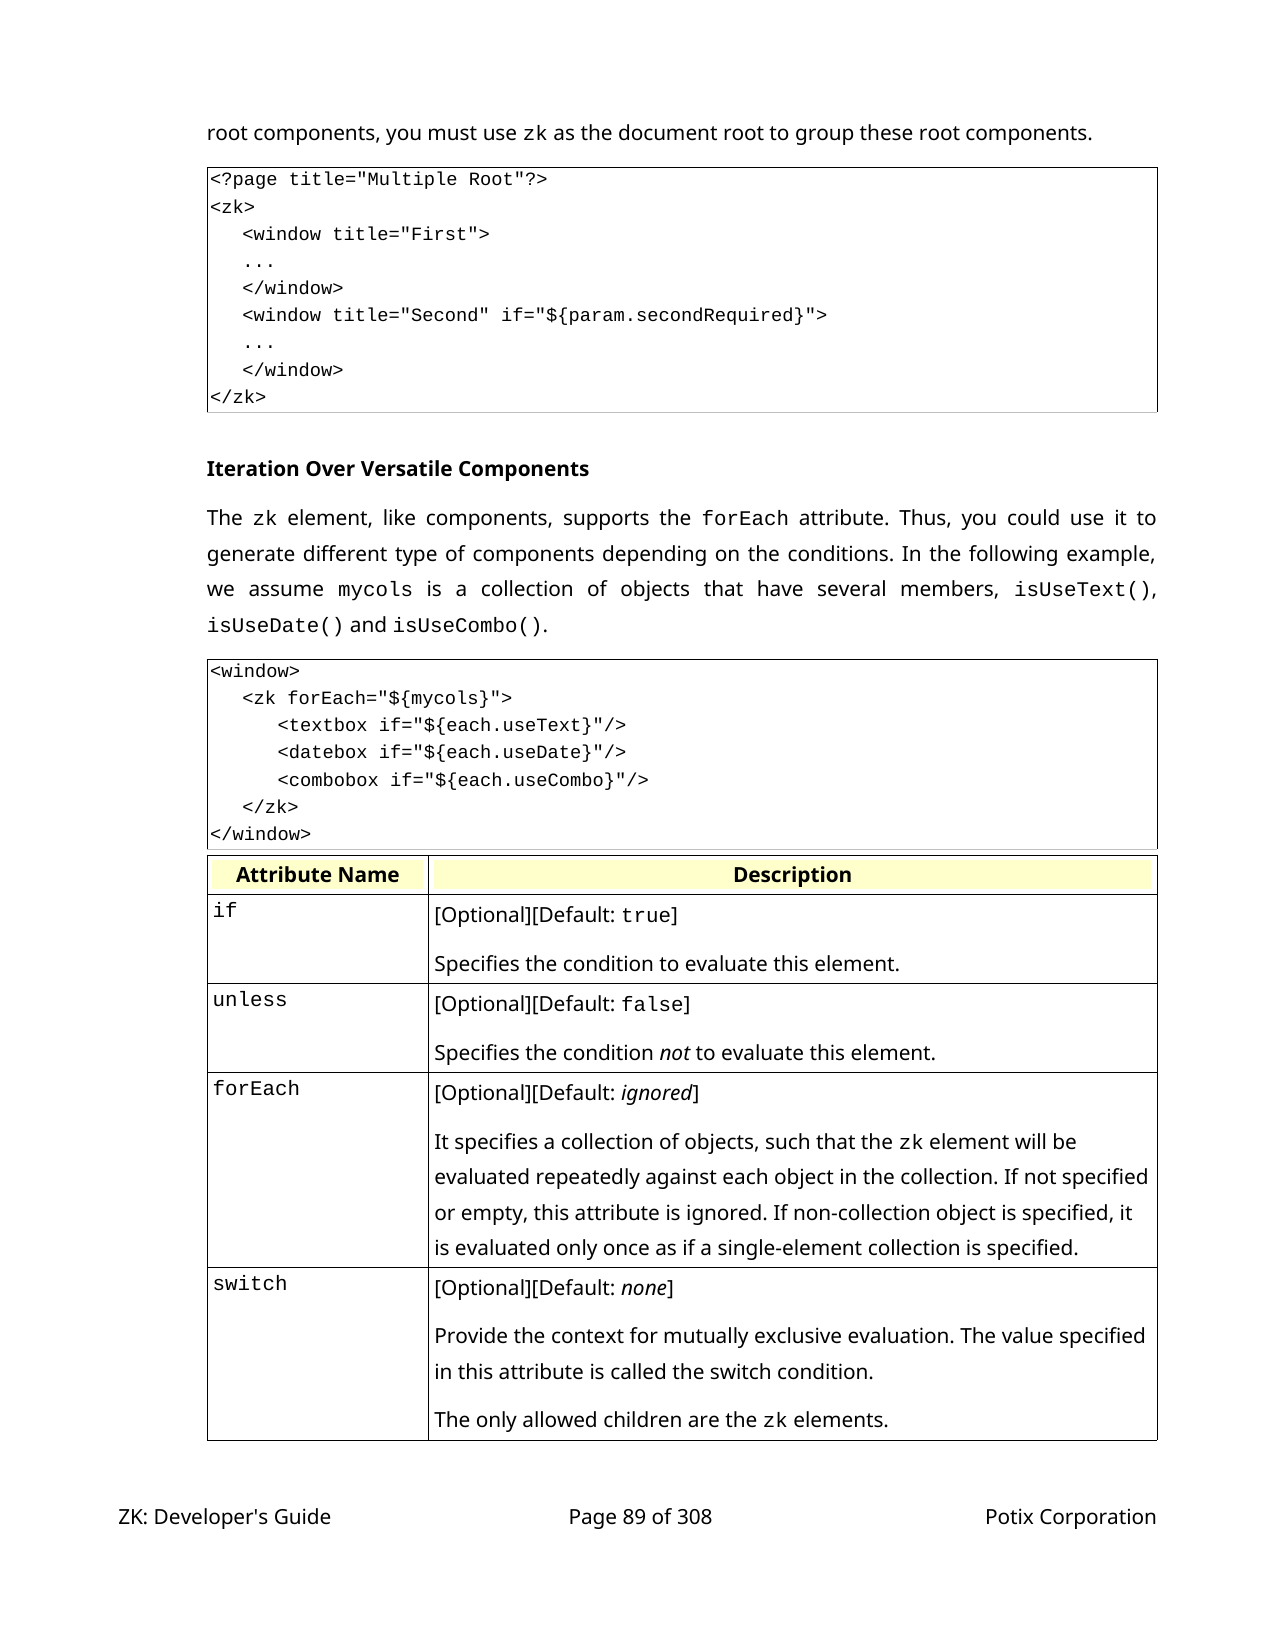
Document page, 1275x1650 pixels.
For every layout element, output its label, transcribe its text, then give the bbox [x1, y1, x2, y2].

table_cell [Optional][Default: true] Specifies the condition to evaluate this element. [429, 895, 1157, 983]
table_cell forEach [208, 1073, 428, 1267]
table_cell unless [208, 984, 428, 1072]
text <zk> [208, 194, 1157, 219]
subtitle Iteration Over Versatile Components [207, 454, 1157, 483]
table_cell [Optional][Default: false] Specifies the condition not to evaluate this element. [429, 984, 1157, 1072]
table_cell [Optional][Default: none] Provide the context for mutually exclusive evaluation. The value specified in this attribute is called the switch condition. The only allowed children are the zk elements. [429, 1268, 1157, 1440]
text <textbox if="${each.useText}"/> [208, 713, 1157, 737]
text ... [208, 249, 1157, 273]
table_header Description [429, 856, 1157, 894]
text <window title="First"> [208, 222, 1157, 246]
text <datebox if="${each.useDate}"/> [208, 740, 1157, 765]
text <zk forEach="${mycols}"> [208, 686, 1157, 710]
text ... [208, 330, 1157, 355]
text </window> [208, 822, 1157, 849]
text </window> [208, 276, 1157, 300]
text root components, you must use zk as the document root to group these root components. [207, 118, 1157, 147]
table_cell [Optional][Default: ignored] It specifies a collection of objects, such that the zk element will be evaluated repeatedly against each object in the collection. If not specified or empty, this attribute is ignored. If non-collection object is specified, it is evaluated only once as if a single-element collection is specified. [429, 1073, 1157, 1267]
text </zk> [208, 385, 1157, 412]
text </window> [208, 358, 1157, 382]
table_cell switch [208, 1268, 428, 1440]
text <combobox if="${each.useCombo}"/> [208, 768, 1157, 792]
text </zk> [208, 795, 1157, 819]
text <?page title="Multiple Root"?> [208, 168, 1157, 192]
text <window> [208, 660, 1157, 683]
table_cell if [208, 895, 428, 983]
text The zk element, like components, supports the forEach attribute. Thus, you could use it to generate different type of components depending on the conditions. In the following example, we assume mycols is a collection of objects that have several members, isUseText(), isUseDate() and isUseCombo(). [207, 503, 1157, 638]
table_header Attribute Name [208, 856, 428, 894]
text <window title="Second" if="${param.secondRequired}"> [208, 303, 1157, 327]
